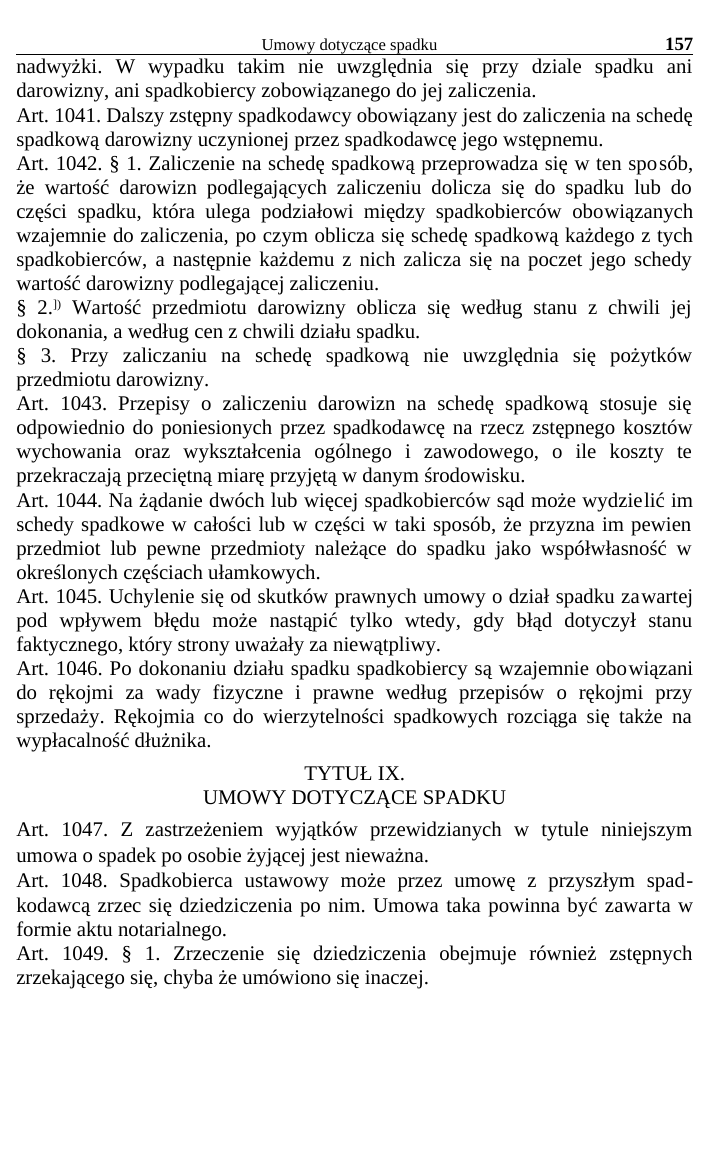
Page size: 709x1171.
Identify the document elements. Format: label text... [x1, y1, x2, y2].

text Art. 1042. § 1. Zaliczenie na schedę spadkową przeprowadza się w ten spo­sób, że wartość darowizn podlegających zaliczeniu dolicza się do spadku lub do części spadku, która ulega podziałowi między spadkobierców obo­wiązanych wzajemnie do zaliczenia, po czym oblicza się schedę spadko­wą każdego z tych spadkobierców, a następnie każdemu z nich zalicza się na poczet jego schedy wartość darowizny podlegającej zaliczeniu. [16, 151, 693, 295]
text Art. 1044. Na żądanie dwóch lub więcej spadkobierców sąd może wydzie­lić im schedy spadkowe w całości lub w części w taki sposób, że przyzna im pewien przedmiot lub pewne przedmioty należące do spadku jako współwłasność w określonych częściach ułamkowych. [16, 487, 693, 584]
text Art. 1048. Spadkobierca ustawowy może przez umowę z przyszłym spad­kodawcą zrzec się dziedziczenia po nim. Umowa taka powinna być zawar­ta w formie aktu notarialnego. [16, 868, 693, 941]
text § 3. Przy zaliczaniu na schedę spadkową nie uwzględnia się pożytków przedmiotu darowizny. [16, 343, 693, 391]
text Art. 1049. § 1. Zrzeczenie się dziedziczenia obejmuje również zstępnych zrzekającego się, chyba że umówiono się inaczej. [16, 941, 693, 989]
text Art. 1043. Przepisy o zaliczeniu darowizn na schedę spadkową stosuje się odpowiednio do poniesionych przez spadkodawcę na rzecz zstępnego kosztów wychowania oraz wykształcenia ogólnego i zawodowego, o ile koszty te przekraczają przeciętną miarę przyjętą w danym środowisku. [16, 391, 693, 487]
text Art. 1046. Po dokonaniu działu spadku spadkobiercy są wzajemnie obo­wiązani do rękojmi za wady fizyczne i prawne według przepisów o rękojmi przy sprzedaży. Rękojmia co do wierzytelności spadkowych rozciąga się także na wypłacalność dłużnika. [16, 656, 693, 752]
text Art. 1045. Uchylenie się od skutków prawnych umowy o dział spadku za­wartej pod wpływem błędu może nastąpić tylko wtedy, gdy błąd dotyczył stanu faktycznego, który strony uważały za niewątpliwy. [16, 584, 693, 656]
text § 2.]) Wartość przedmiotu darowizny oblicza się według stanu z chwili jej dokonania, a według cen z chwili działu spadku. [16, 295, 693, 343]
text Art. 1047. Z zastrzeżeniem wyjątków przewidzianych w tytule niniejszym umowa o spadek po osobie żyjącej jest nieważna. [16, 817, 693, 867]
text Umowy dotyczące spadku 157 [16, 33, 693, 54]
text Art. 1041. Dalszy zstępny spadkodawcy obowiązany jest do zaliczenia na schedę spadkową darowizny uczynionej przez spadkodawcę jego wstęp­nemu. [16, 102, 693, 151]
text TYTUŁ IX. [16, 761, 693, 784]
text UMOWY DOTYCZĄCE SPADKU [16, 784, 693, 809]
text nadwyżki. W wypadku takim nie uwzględnia się przy dziale spadku ani darowizny, ani spadkobiercy zobowiązanego do jej zaliczenia. [16, 55, 693, 102]
